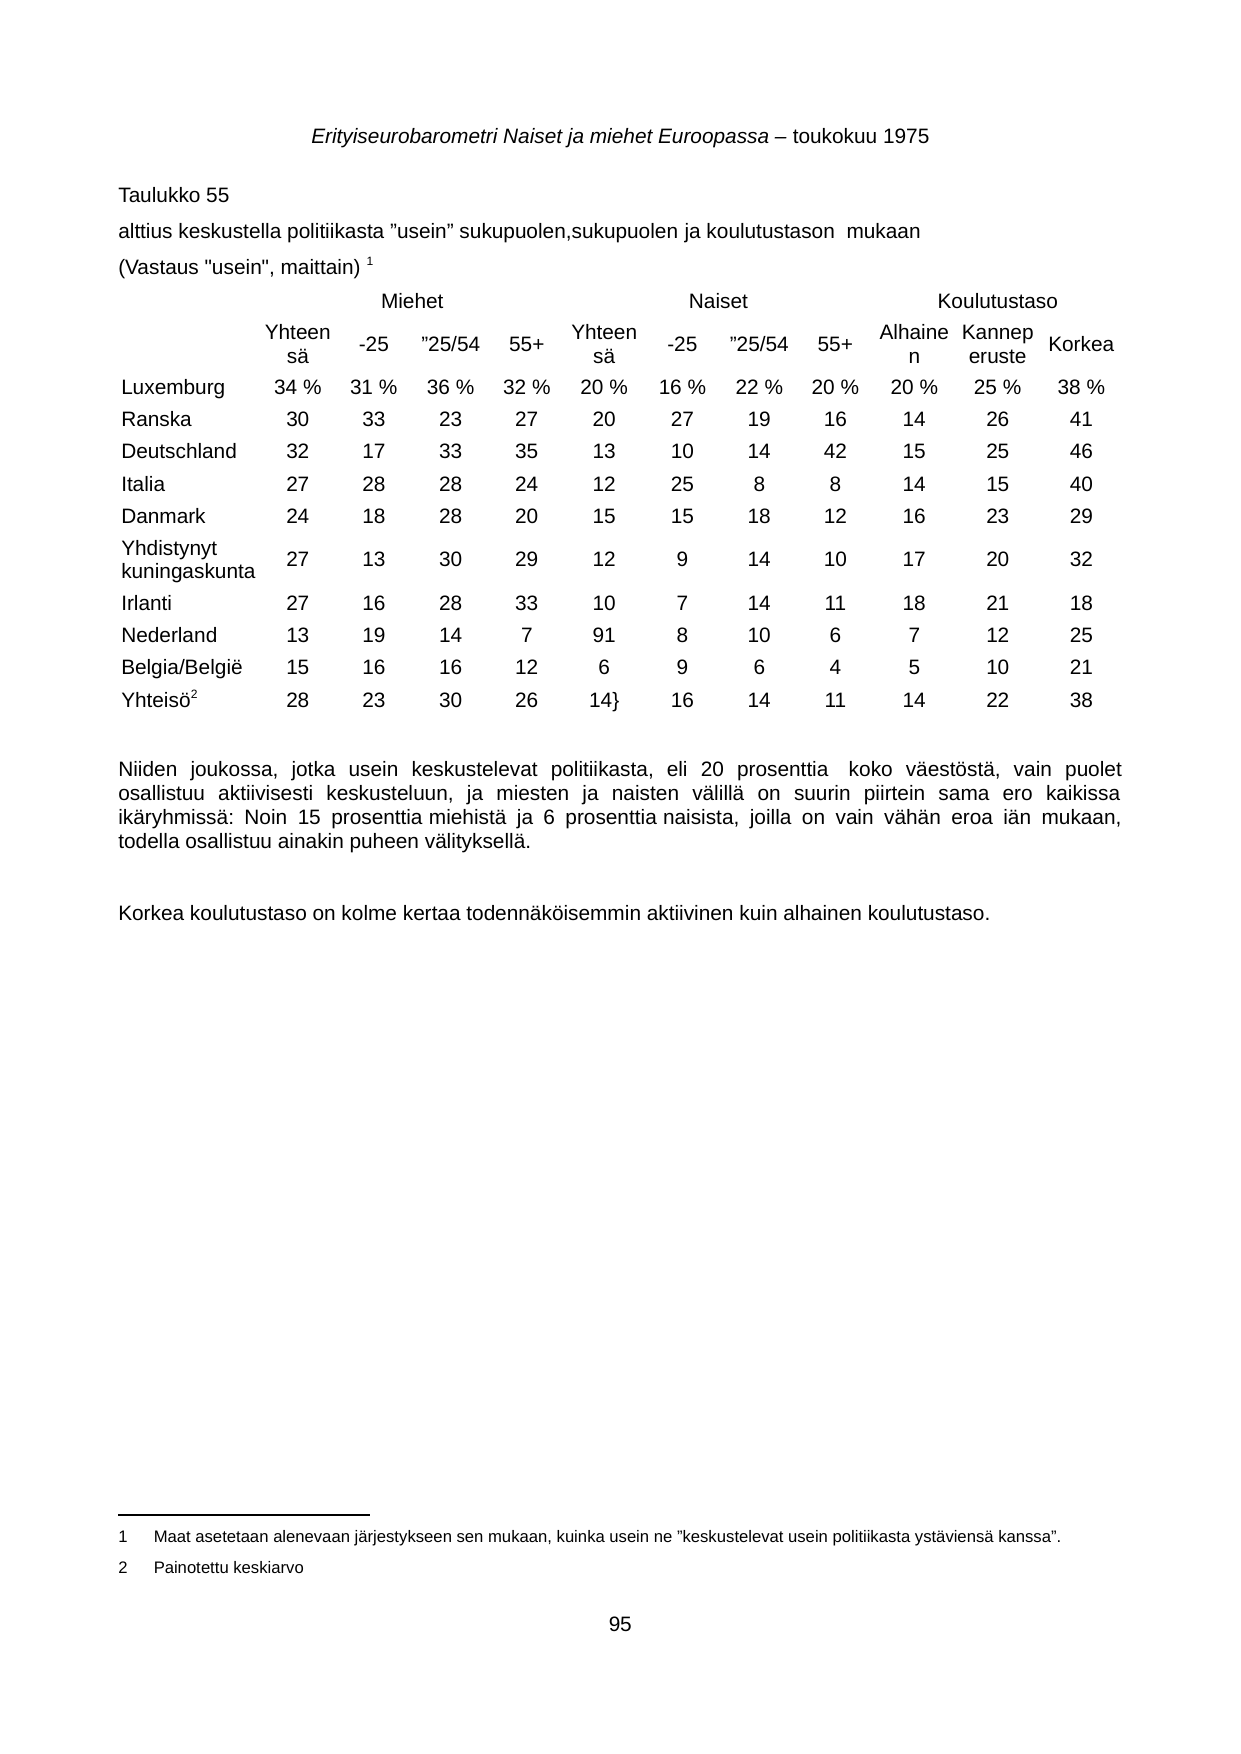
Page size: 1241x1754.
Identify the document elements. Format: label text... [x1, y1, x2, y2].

table_cell Yhteensä [260, 317, 335, 370]
table_cell 10 [564, 586, 644, 618]
table_cell 36 % [412, 370, 489, 403]
table_cell 12 [564, 533, 644, 586]
table_cell 15 [955, 468, 1039, 500]
table_cell 23 [955, 500, 1039, 532]
table_cell 9 [644, 651, 720, 683]
table_cell Yhteensä [564, 317, 644, 370]
table_cell Alhainen [873, 317, 955, 370]
table_cell 6 [720, 651, 798, 683]
table_cell 32 [260, 435, 335, 468]
table_cell 14 [720, 533, 798, 586]
table_cell 28 [412, 500, 489, 532]
table_cell 27 [489, 403, 564, 435]
table_cell 15 [564, 500, 644, 532]
table_cell 14 [873, 403, 955, 435]
table_cell 34 % [260, 370, 335, 403]
table_cell 8 [720, 468, 798, 500]
table_cell 6 [564, 651, 644, 683]
table_cell 25 [955, 435, 1039, 468]
table_cell 10 [955, 651, 1039, 683]
table_cell 13 [335, 533, 412, 586]
table_cell 14 [873, 683, 955, 716]
table_cell Irlanti [118, 586, 260, 618]
table_cell 12 [564, 468, 644, 500]
table_cell 25 [1040, 619, 1123, 651]
table_cell 11 [798, 683, 873, 716]
table_cell 38 % [1040, 370, 1123, 403]
table_cell 38 [1040, 683, 1123, 716]
table_cell Korkea [1040, 317, 1123, 370]
table_cell 14 [412, 619, 489, 651]
table_cell 27 [644, 403, 720, 435]
table_cell 10 [798, 533, 873, 586]
table_cell 20 % [564, 370, 644, 403]
table_cell Italia [118, 468, 260, 500]
table_cell 14 [720, 683, 798, 716]
table_cell 31 % [335, 370, 412, 403]
table_cell 15 [873, 435, 955, 468]
table_cell 33 [412, 435, 489, 468]
table_cell 22 % [720, 370, 798, 403]
table_cell Kanneperuste [955, 317, 1039, 370]
table_cell 27 [260, 533, 335, 586]
table_cell Yhteisö [118, 683, 260, 716]
table_cell 21 [955, 586, 1039, 618]
table_cell 8 [644, 619, 720, 651]
table_cell 20 % [873, 370, 955, 403]
table_cell 20 [564, 403, 644, 435]
table_cell 32 [1040, 533, 1123, 586]
table_cell 33 [335, 403, 412, 435]
table_cell 11 [798, 586, 873, 618]
table_cell 40 [1040, 468, 1123, 500]
table_cell 12 [489, 651, 564, 683]
table_cell Deutschland [118, 435, 260, 468]
table_cell 14 [720, 586, 798, 618]
table_cell 8 [798, 468, 873, 500]
table_cell 4 [798, 651, 873, 683]
table_cell 16 [412, 651, 489, 683]
text Maat asetetaan alenevaan järjestykseen sen mukaan, kuinka usein ne ”keskustelevat usein politiikasta ystäviensä kanssa”. [118, 1527, 1122, 1546]
table_cell 46 [1040, 435, 1123, 468]
table_cell 17 [335, 435, 412, 468]
table_cell 15 [644, 500, 720, 532]
table_cell 23 [335, 683, 412, 716]
table_cell 55+ [798, 317, 873, 370]
text Korkea koulutustaso on kolme kertaa todennäköisemmin aktiivinen kuin alhainen koulutustaso. [118, 900, 1122, 924]
table_cell 27 [260, 586, 335, 618]
table_cell 22 [955, 683, 1039, 716]
table_cell 30 [412, 533, 489, 586]
table_cell 25 [644, 468, 720, 500]
table_cell 14 [873, 468, 955, 500]
table_header Naiset [564, 284, 873, 317]
table_cell 23 [412, 403, 489, 435]
table_header [118, 284, 260, 317]
text Niiden joukossa, jotka usein keskustelevat politiikasta, eli 20 prosenttia koko väestöstä, vain puolet osallistuu aktiivisesti keskusteluun, ja miesten ja naisten välillä on suurin piirtein sama ero kaikissa ikäryhmissä: Noin 15 prosenttia miehistä ja 6 prosenttia naisista, joilla on vain vähän eroa iän mukaan, todella osallistuu ainakin puheen välityksellä. [118, 757, 1122, 853]
table_cell 5 [873, 651, 955, 683]
table_cell 16 [335, 651, 412, 683]
table_cell 42 [798, 435, 873, 468]
table_cell 55+ [489, 317, 564, 370]
table_cell 7 [644, 586, 720, 618]
table_cell 16 [644, 683, 720, 716]
table_cell Nederland [118, 619, 260, 651]
table_cell 16 [798, 403, 873, 435]
table_cell 20 [955, 533, 1039, 586]
table_cell 18 [720, 500, 798, 532]
table_cell 91 [564, 619, 644, 651]
table_cell 19 [335, 619, 412, 651]
table_cell 12 [955, 619, 1039, 651]
table_cell 13 [564, 435, 644, 468]
text alttius keskustella politiikasta ”usein” sukupuolen,sukupuolen ja koulutustason mukaan [118, 219, 1122, 243]
table_cell 18 [1040, 586, 1123, 618]
table_cell 16 [335, 586, 412, 618]
table_cell 24 [260, 500, 335, 532]
table_cell 32 % [489, 370, 564, 403]
table_cell 25 % [955, 370, 1039, 403]
table_cell 7 [489, 619, 564, 651]
table_cell 13 [260, 619, 335, 651]
table_cell 14 [720, 435, 798, 468]
table_cell 12 [798, 500, 873, 532]
table_cell 7 [873, 619, 955, 651]
table_cell 14} [564, 683, 644, 716]
table_cell 18 [873, 586, 955, 618]
text Taulukko 55 [118, 183, 1122, 207]
table_cell 28 [260, 683, 335, 716]
table_cell 30 [260, 403, 335, 435]
table_cell 29 [489, 533, 564, 586]
table_cell 29 [1040, 500, 1123, 532]
table_cell 26 [955, 403, 1039, 435]
table_cell 35 [489, 435, 564, 468]
table_cell 17 [873, 533, 955, 586]
table_cell -25 [644, 317, 720, 370]
table_cell 30 [412, 683, 489, 716]
table_cell 28 [335, 468, 412, 500]
table_cell 41 [1040, 403, 1123, 435]
table_cell ”25/54 [720, 317, 798, 370]
table_cell 19 [720, 403, 798, 435]
table_cell 28 [412, 586, 489, 618]
table_cell 28 [412, 468, 489, 500]
table_cell 9 [644, 533, 720, 586]
table_cell 16 [873, 500, 955, 532]
table_cell -25 [335, 317, 412, 370]
table_cell 6 [798, 619, 873, 651]
table_cell Luxemburg [118, 370, 260, 403]
table_cell 33 [489, 586, 564, 618]
table_cell ”25/54 [412, 317, 489, 370]
table_cell 20 [489, 500, 564, 532]
table_cell 24 [489, 468, 564, 500]
table_cell 18 [335, 500, 412, 532]
table_cell 20 % [798, 370, 873, 403]
table_header Koulutustaso [873, 284, 1123, 317]
table_cell 26 [489, 683, 564, 716]
table_cell 21 [1040, 651, 1123, 683]
table_cell Belgia/België [118, 651, 260, 683]
table_cell 10 [720, 619, 798, 651]
table_cell 16 % [644, 370, 720, 403]
table_header Miehet [260, 284, 564, 317]
table_cell 27 [260, 468, 335, 500]
table_cell [118, 317, 260, 370]
table_cell Ranska [118, 403, 260, 435]
table_cell 10 [644, 435, 720, 468]
table_cell 15 [260, 651, 335, 683]
text (Vastaus "usein", maittain) [118, 254, 1122, 278]
table_cell Danmark [118, 500, 260, 532]
table_cell Yhdistynyt kuningaskunta [118, 533, 260, 586]
